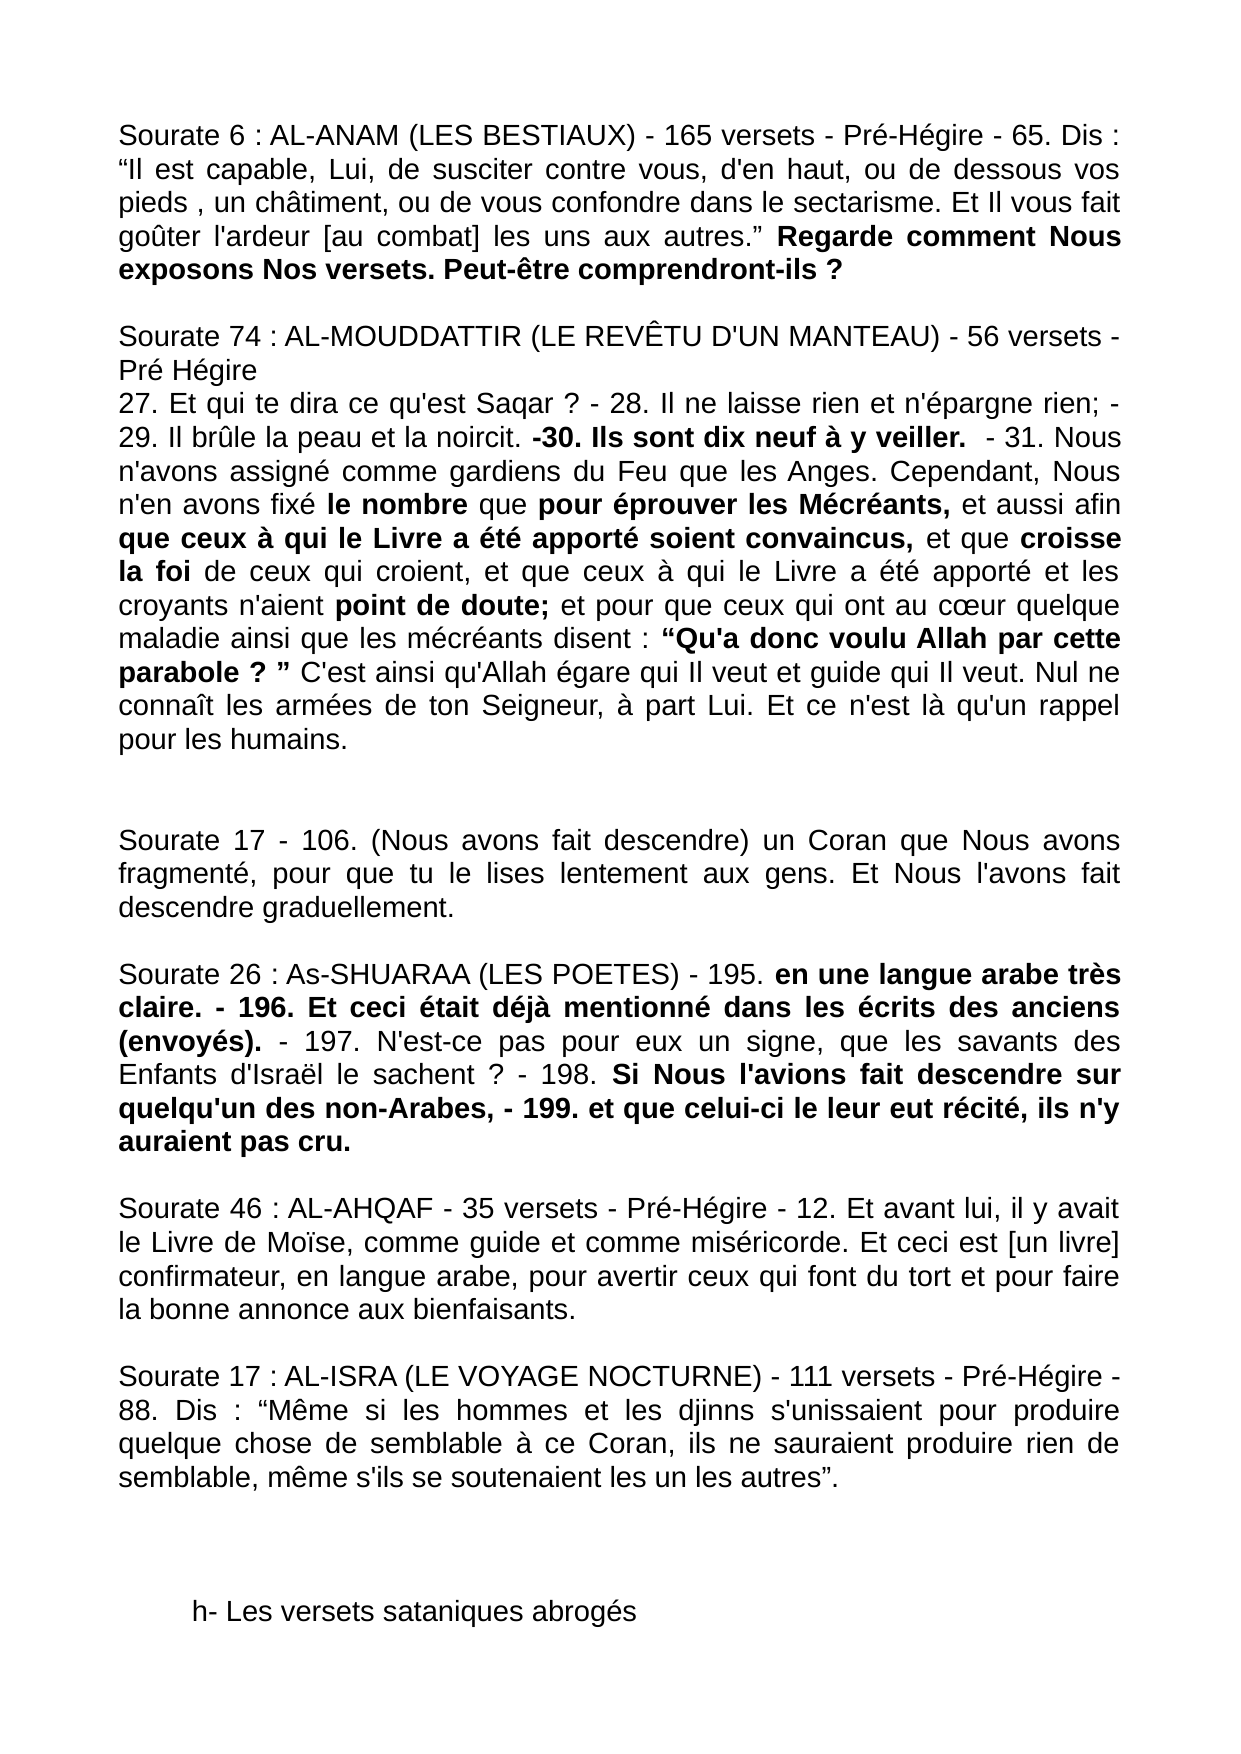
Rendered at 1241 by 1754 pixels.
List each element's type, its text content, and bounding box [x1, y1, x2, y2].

text Sourate 46 : AL-AHQAF - 35 versets - Pré-Hégire - 12. Et avant lui, il y avait le Livre de Moïse, comme guide et comme miséricorde. Et ceci est [un livre] confirmateur, en langue arabe, pour avertir ceux qui font du tort et pour faire la bonne annonce aux bienfaisants. [118, 1191, 1122, 1326]
text Sourate 26 : As-SHUARAA (LES POETES) - 195. en une langue arabe très claire. - 196. Et ceci était déjà mentionné dans les écrits des anciens (envoyés). - 197. N'est-ce pas pour eux un signe, que les savants des Enfants d'Israël le sachent ? - 198. Si Nous l'avions fait descendre sur quelqu'un des non-Arabes, - 199. et que celui-ci le leur eut récité, ils n'y auraient pas cru. [118, 957, 1122, 1158]
text 27. Et qui te dira ce qu'est Saqar ? - 28. Il ne laisse rien et n'épargne rien; - 29. Il brûle la peau et la noircit. -30. Ils sont dix neuf à y veiller. - 31. Nous n'avons assigné comme gardiens du Feu que les Anges. Cependant, Nous n'en avons fixé le nombre que pour éprouver les Mécréants, et aussi afin que ceux à qui le Livre a été apporté soient convaincus, et que croisse la foi de ceux qui croient, et que ceux à qui le Livre a été apporté et les croyants n'aient point de doute; et pour que ceux qui ont au cœur quelque maladie ainsi que les mécréants disent : “Qu'a donc voulu Allah par cette parabole ? ” C'est ainsi qu'Allah égare qui Il veut et guide qui Il veut. Nul ne connaît les armées de ton Seigneur, à part Lui. Et ce n'est là qu'un rappel pour les humains. [118, 386, 1122, 755]
text Sourate 6 : AL-ANAM (LES BESTIAUX) - 165 versets - Pré-Hégire - 65. Dis : “Il est capable, Lui, de susciter contre vous, d'en haut, ou de dessous vos pieds , un châtiment, ou de vous confondre dans le sectarisme. Et Il vous fait goûter l'ardeur [au combat] les uns aux autres.” Regarde comment Nous exposons Nos versets. Peut-être comprendront-ils ? [118, 118, 1122, 286]
text Sourate 74 : AL-MOUDDATTIR (LE REVÊTU D'UN MANTEAU) - 56 versets - Pré Hégire [118, 319, 1122, 386]
text Sourate 17 - 106. (Nous avons fait descendre) un Coran que Nous avons fragmenté, pour que tu le lises lentement aux gens. Et Nous l'avons fait descendre graduellement. [118, 822, 1122, 923]
text Sourate 17 : AL-ISRA (LE VOYAGE NOCTURNE) - 111 versets - Pré-Hégire - 88. Dis : “Même si les hommes et les djinns s'unissaient pour produire quelque chose de semblable à ce Coran, ils ne sauraient produire rien de semblable, même s'ils se soutenaient les un les autres”. [118, 1359, 1122, 1493]
text h- Les versets sataniques abrogés [118, 1594, 1122, 1627]
